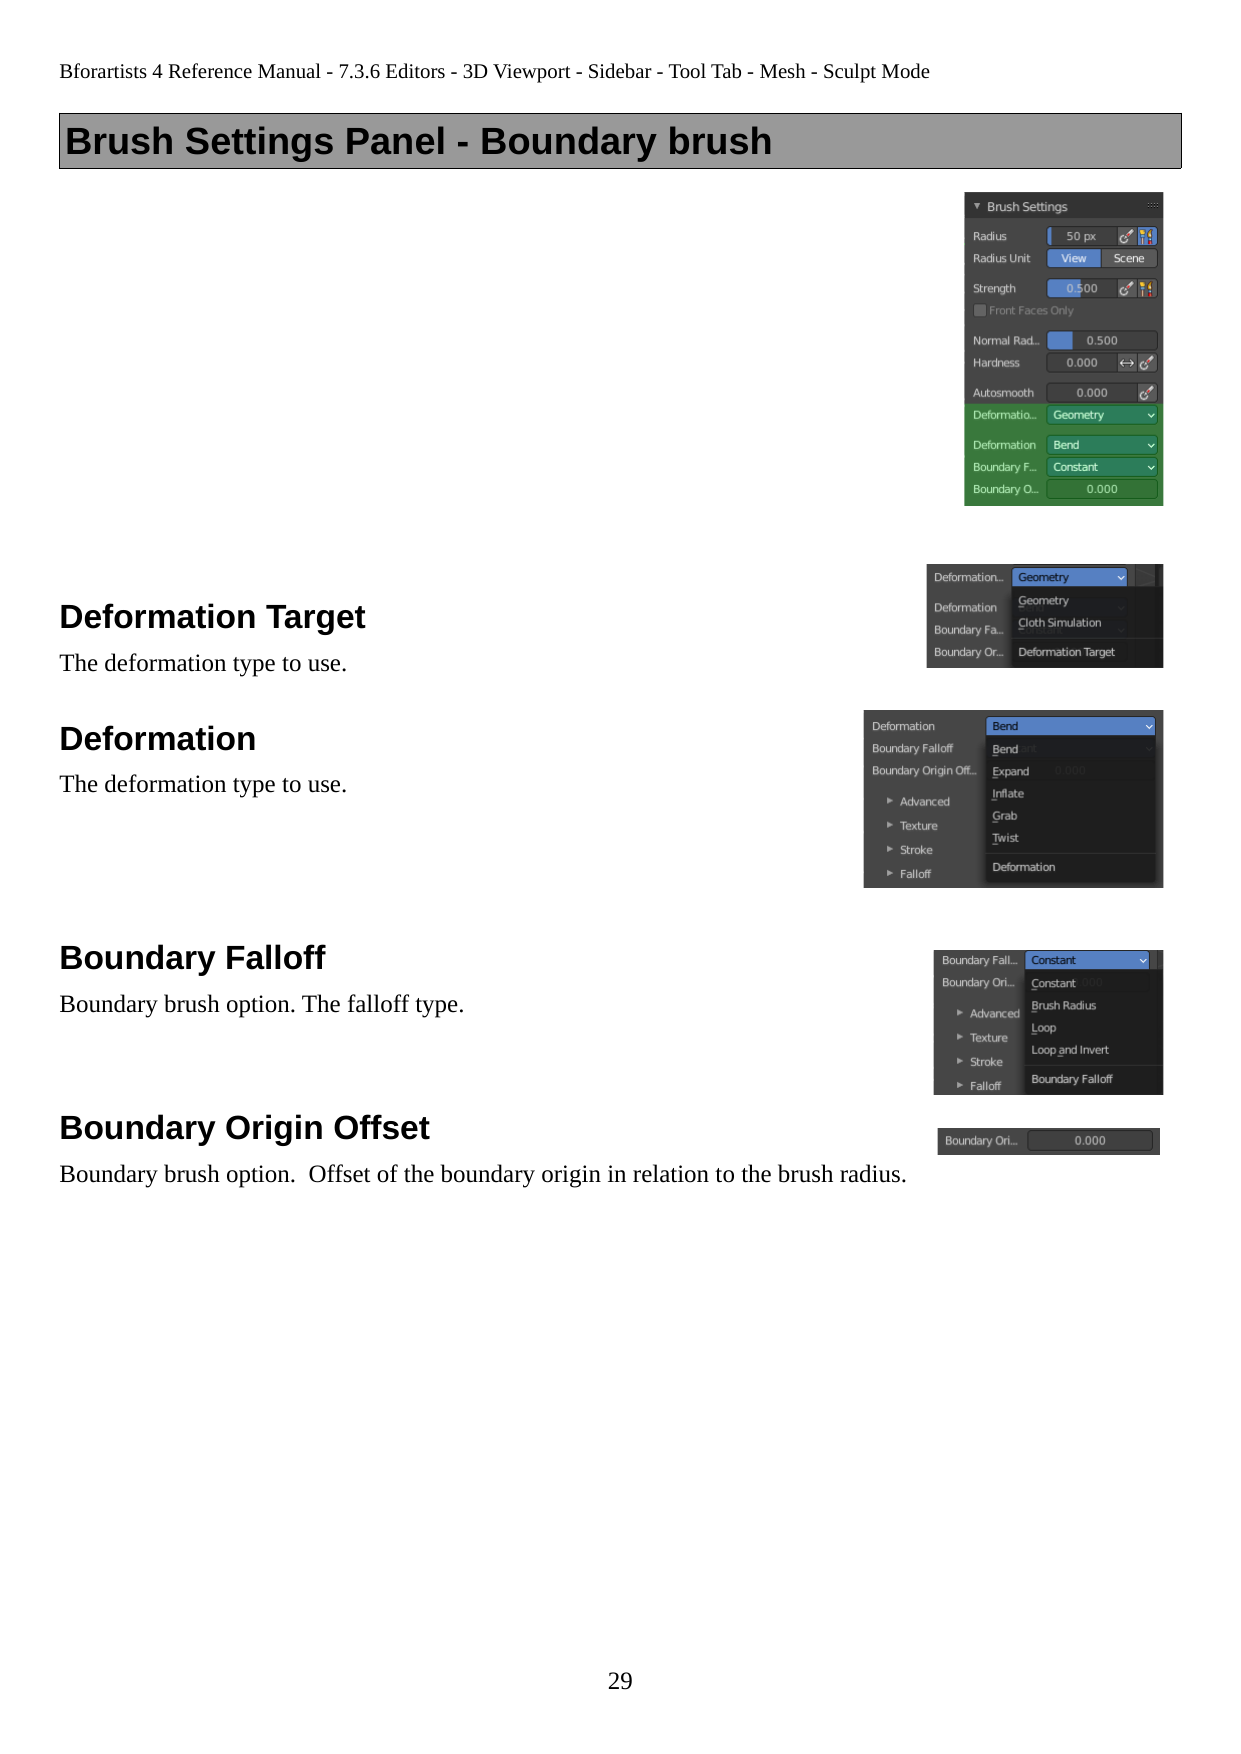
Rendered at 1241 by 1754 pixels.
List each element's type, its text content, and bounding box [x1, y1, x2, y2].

text Boundary brush option. The falloff type. [59, 989, 933, 1017]
text Boundary brush option. Offset of the boundary origin in relation to the brush radius. [59, 1159, 1181, 1187]
picture [863, 710, 1164, 888]
text The deformation type to use. [59, 769, 863, 798]
subtitle [1164, 597, 1181, 636]
subtitle Boundary Origin Offset [59, 1108, 1181, 1146]
table_header Brush Settings Panel - Boundary brush [60, 114, 1181, 168]
subtitle Deformation [59, 718, 863, 757]
picture [937, 1128, 1160, 1155]
picture [926, 564, 1164, 668]
text The deformation type to use. [59, 648, 1181, 677]
subtitle Deformation Target [59, 597, 926, 636]
picture [933, 950, 1164, 1095]
subtitle Boundary Falloff [59, 937, 1181, 976]
subtitle [1164, 718, 1181, 757]
picture [964, 192, 1164, 506]
